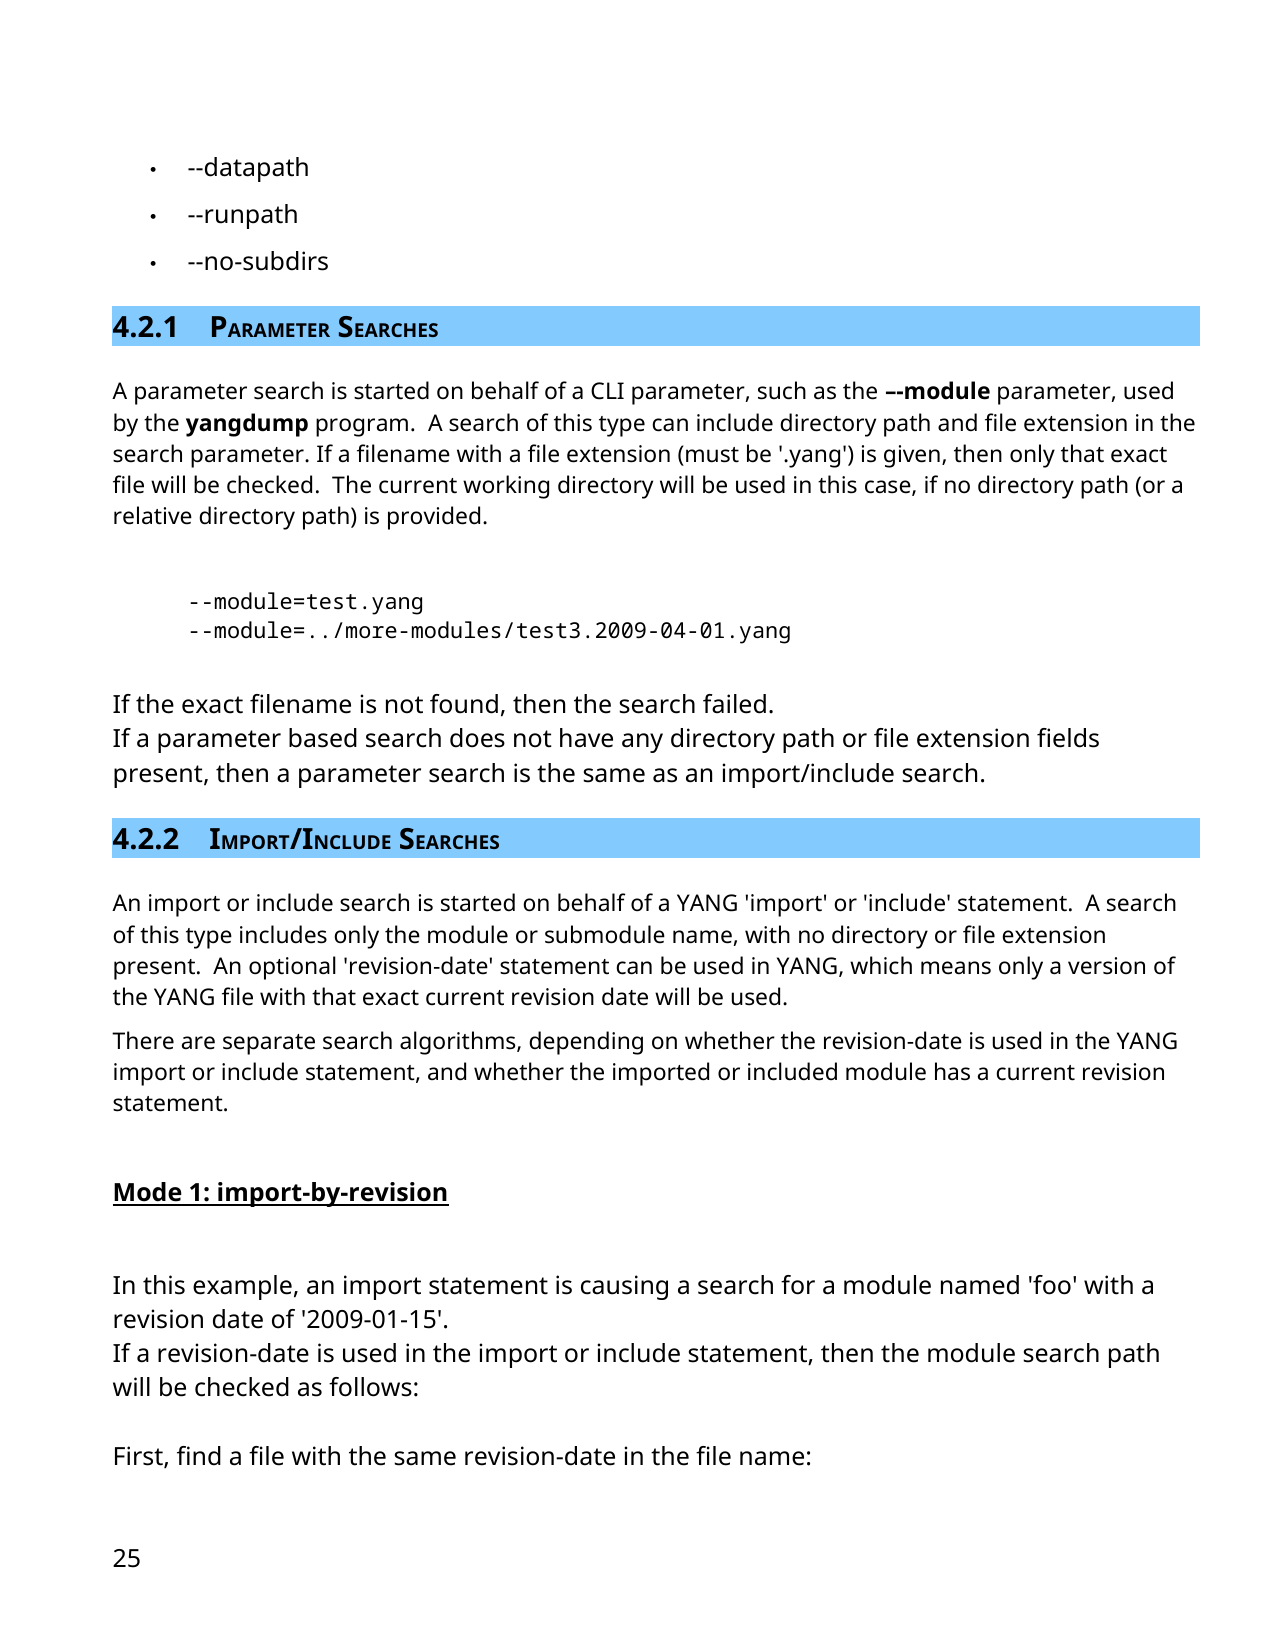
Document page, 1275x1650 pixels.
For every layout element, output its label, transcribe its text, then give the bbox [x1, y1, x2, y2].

list --runpath [150, 197, 1200, 231]
list --module=test.yang --module=../more-modules/test3.2009-04-01.yang [150, 586, 1200, 675]
subtitle Import/Include Searches [112, 818, 1200, 858]
subtitle Parameter Searches [112, 306, 1200, 346]
list --no-subdirs [150, 243, 1200, 277]
text If a revision-date is used in the import or include statement, then the module search path will be checked as follows: [112, 1336, 1200, 1404]
text If the exact filename is not found, then the search failed. [112, 687, 1200, 721]
text First, find a file with the same revision-date in the file name: [112, 1438, 1200, 1472]
text A parameter search is started on behalf of a CLI parameter, such as the –-module parameter, used by the yangdump program. A search of this type can include directory path and file extension in the search parameter. If a filename with a file extension (must be '.yang') is given, then only that exact file will be checked. The current working directory will be used in this case, if no directory path (or a relative directory path) is provided. [112, 375, 1200, 531]
text In this example, an import statement is causing a search for a module named 'foo' with a revision date of '2009-01-15'. [112, 1268, 1200, 1336]
text There are separate search algorithms, depending on whether the revision-date is used in the YANG import or include statement, and whether the imported or included module has a current revision statement. [112, 1025, 1200, 1118]
text If a parameter based search does not have any directory path or file extension fields present, then a parameter search is the same as an import/include search. [112, 721, 1200, 789]
text Mode 1: import-by-revision [112, 1175, 1200, 1209]
list --datapath [150, 150, 1200, 184]
text An import or include search is started on behalf of a YANG 'import' or 'include' statement. A search of this type includes only the module or submodule name, with no directory or file extension present. An optional 'revision-date' statement can be used in YANG, which means only a version of the YANG file with that exact current revision date will be used. [112, 887, 1200, 1012]
